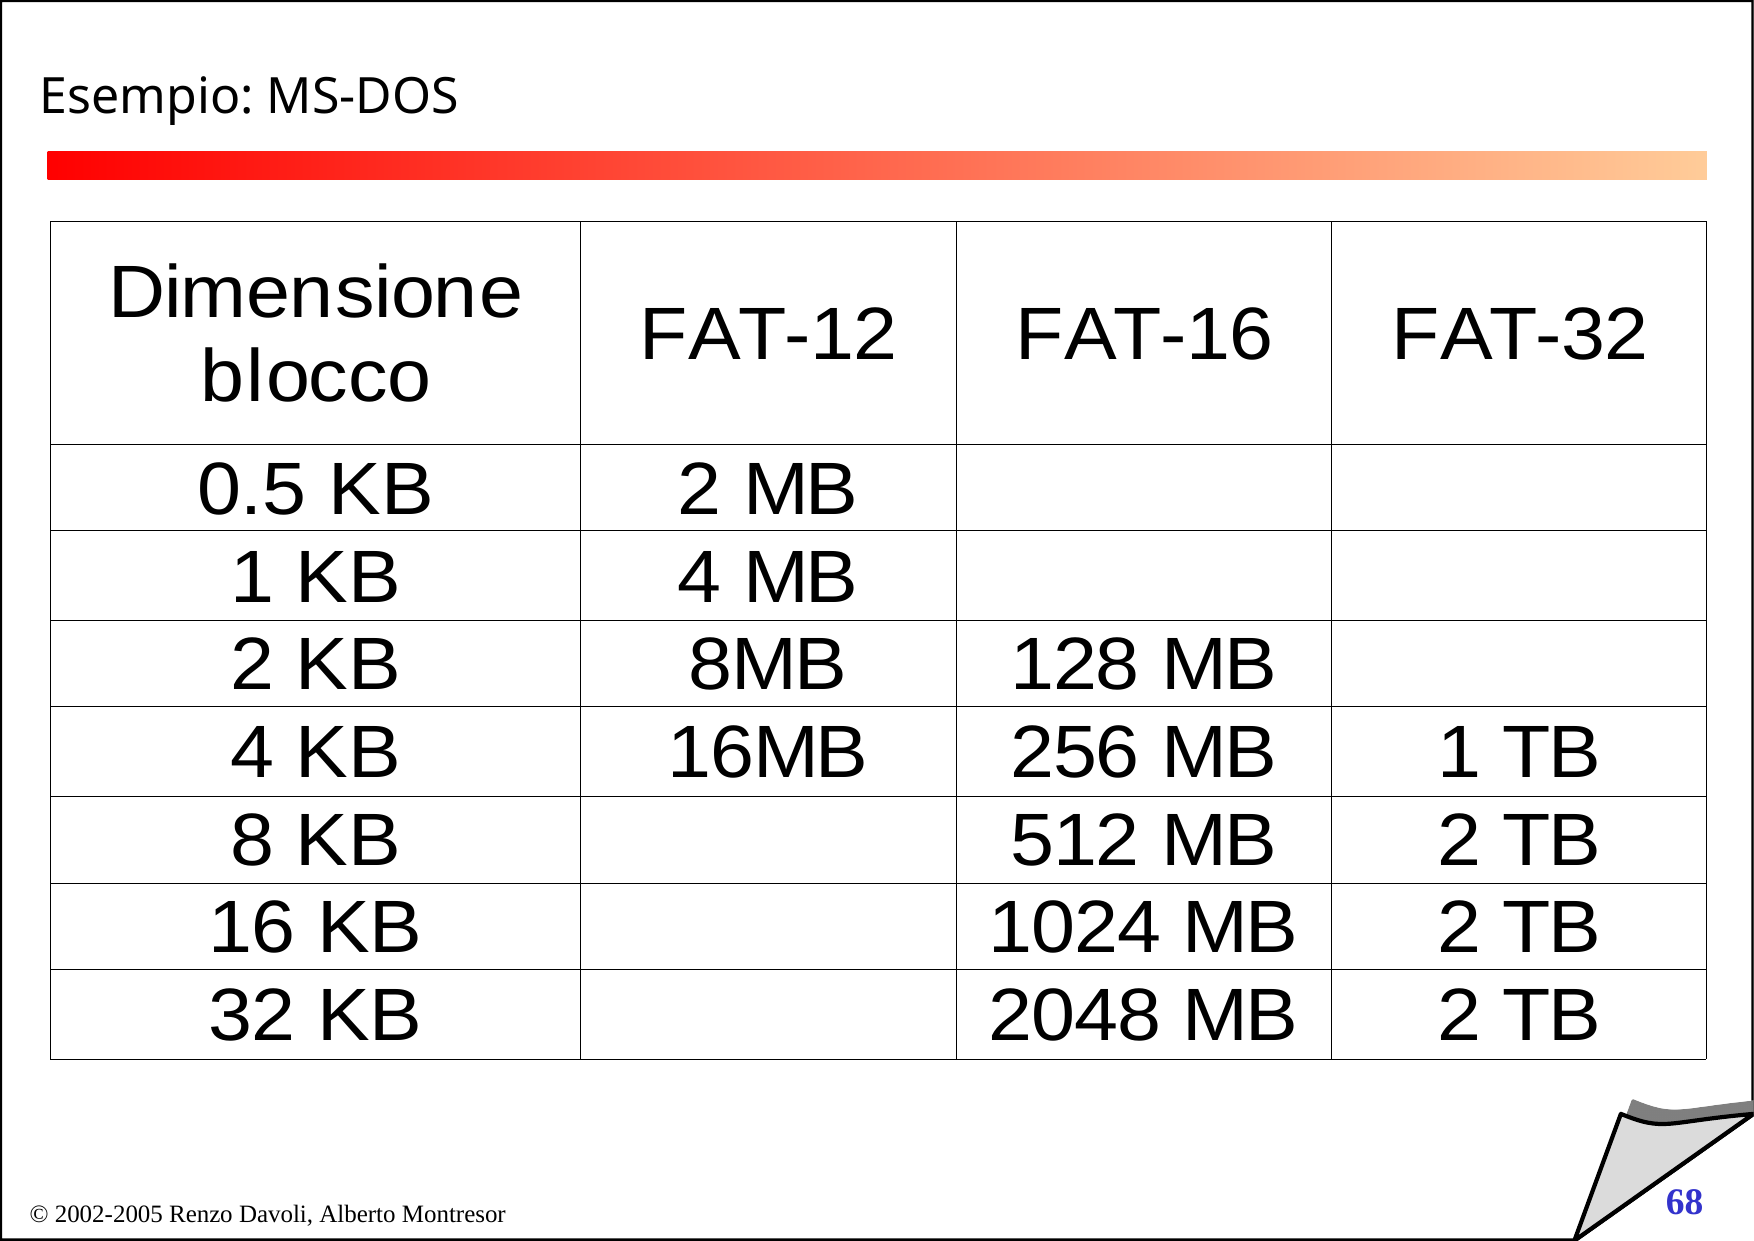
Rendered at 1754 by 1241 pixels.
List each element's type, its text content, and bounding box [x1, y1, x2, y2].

text_box Start [1469, 152, 1474, 179]
title Esempio: MS-DOS [40, 49, 1713, 144]
text_box 6-11 [1074, 152, 1078, 179]
chart [47, 218, 1713, 1064]
